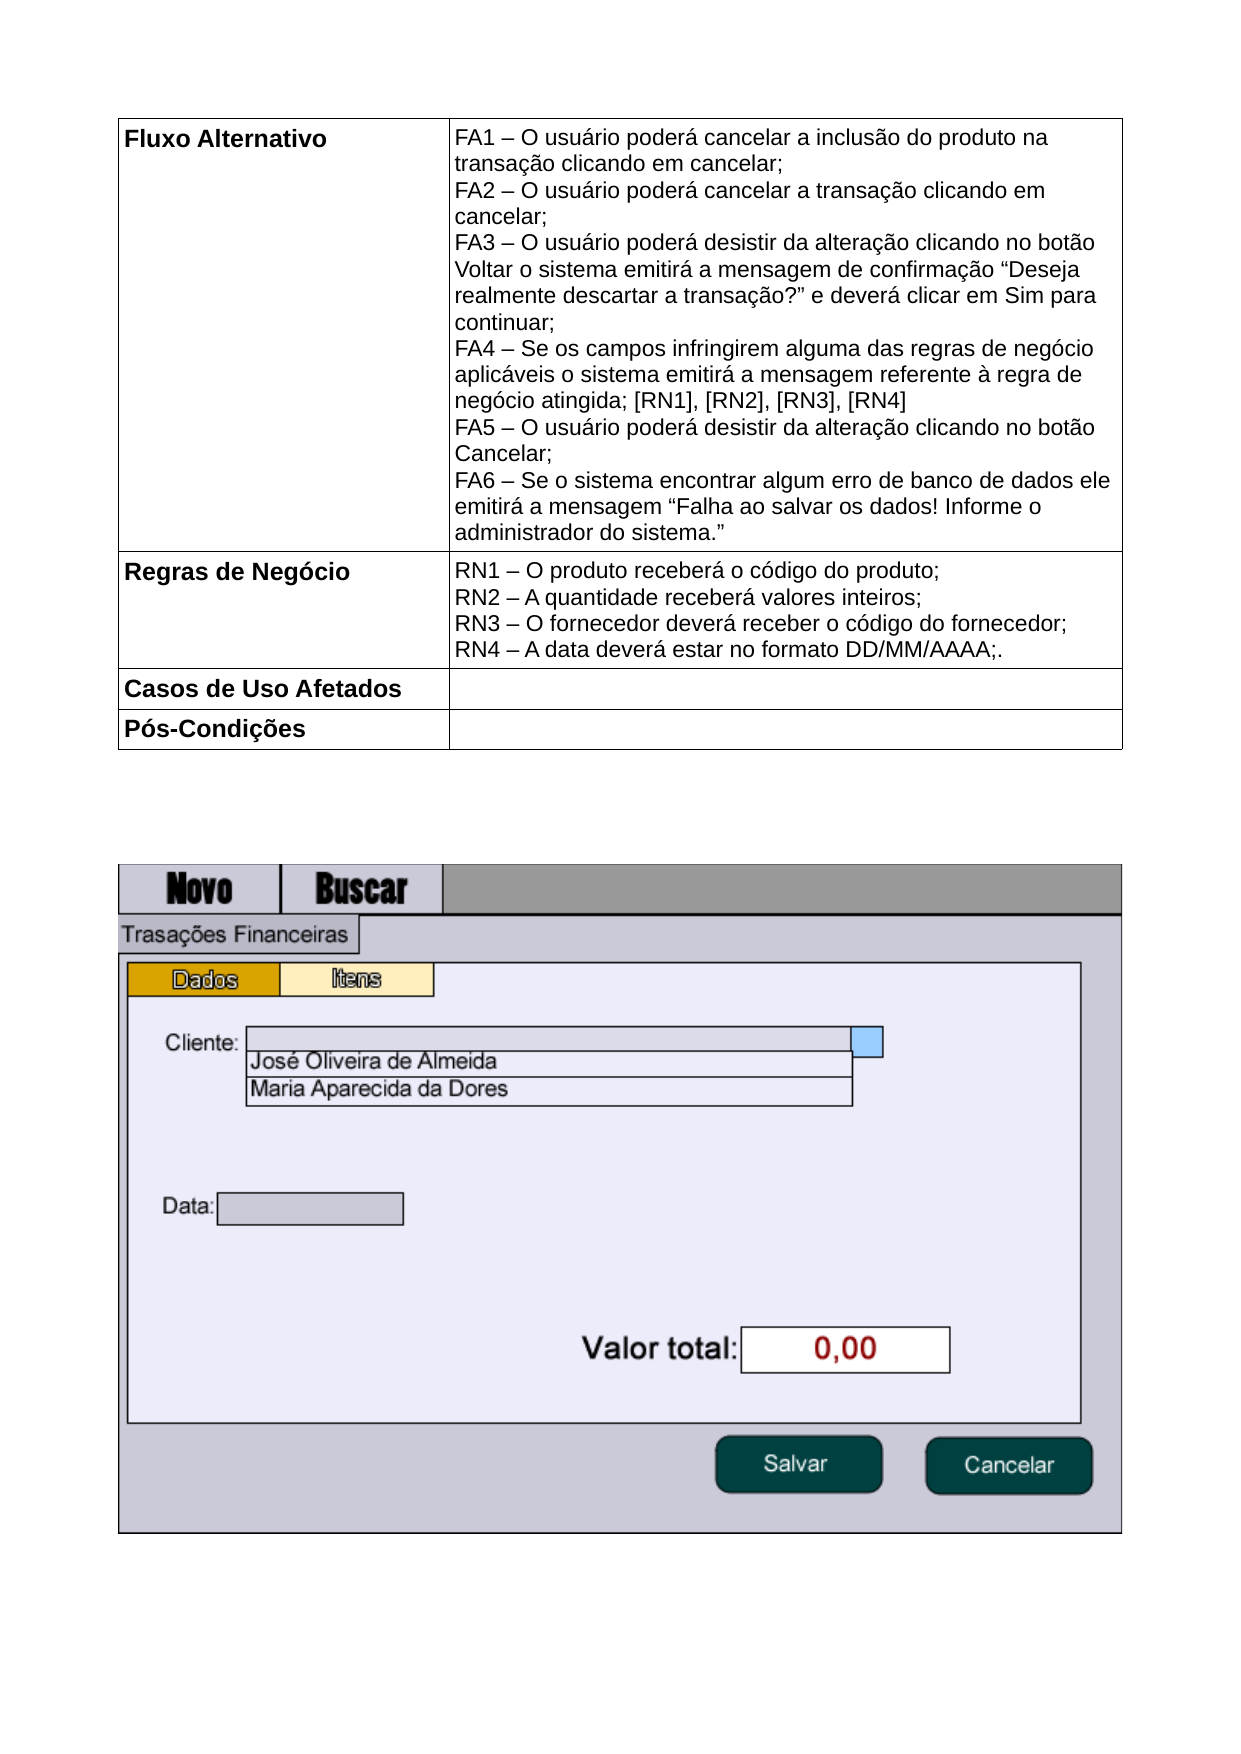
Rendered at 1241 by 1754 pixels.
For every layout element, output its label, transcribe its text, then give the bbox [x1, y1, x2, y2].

table_cell FA1 – O usuário poderá cancelar a inclusão do produto na transação clicando em cancelar; FA2 – O usuário poderá cancelar a transação clicando em cancelar; FA3 – O usuário poderá desistir da alteração clicando no botão Voltar o sistema emitirá a mensagem de confirmação “Deseja realmente descartar a transação?” e deverá clicar em Sim para continuar; FA4 – Se os campos infringirem alguma das regras de negócio aplicáveis o sistema emitirá a mensagem referente à regra de negócio atingida; [RN1], [RN2], [RN3], [RN4] FA5 – O usuário poderá desistir da alteração clicando no botão Cancelar; FA6 – Se o sistema encontrar algum erro de banco de dados ele emitirá a mensagem “Falha ao salvar os dados! Informe o administrador do sistema.” [450, 119, 1122, 551]
table_cell RN1 – O produto receberá o código do produto; RN2 – A quantidade receberá valores inteiros; RN3 – O fornecedor deverá receber o código do fornecedor; RN4 – A data deverá estar no formato DD/MM/AAAA;. [450, 552, 1122, 668]
picture [118, 864, 1123, 1534]
table_cell Fluxo Alternativo [119, 119, 449, 551]
table_cell Casos de Uso Afetados [119, 669, 449, 709]
table_cell [450, 669, 1122, 709]
table_cell Regras de Negócio [119, 552, 449, 668]
table_cell [450, 710, 1122, 749]
table_cell Pós-Condições [119, 710, 449, 749]
